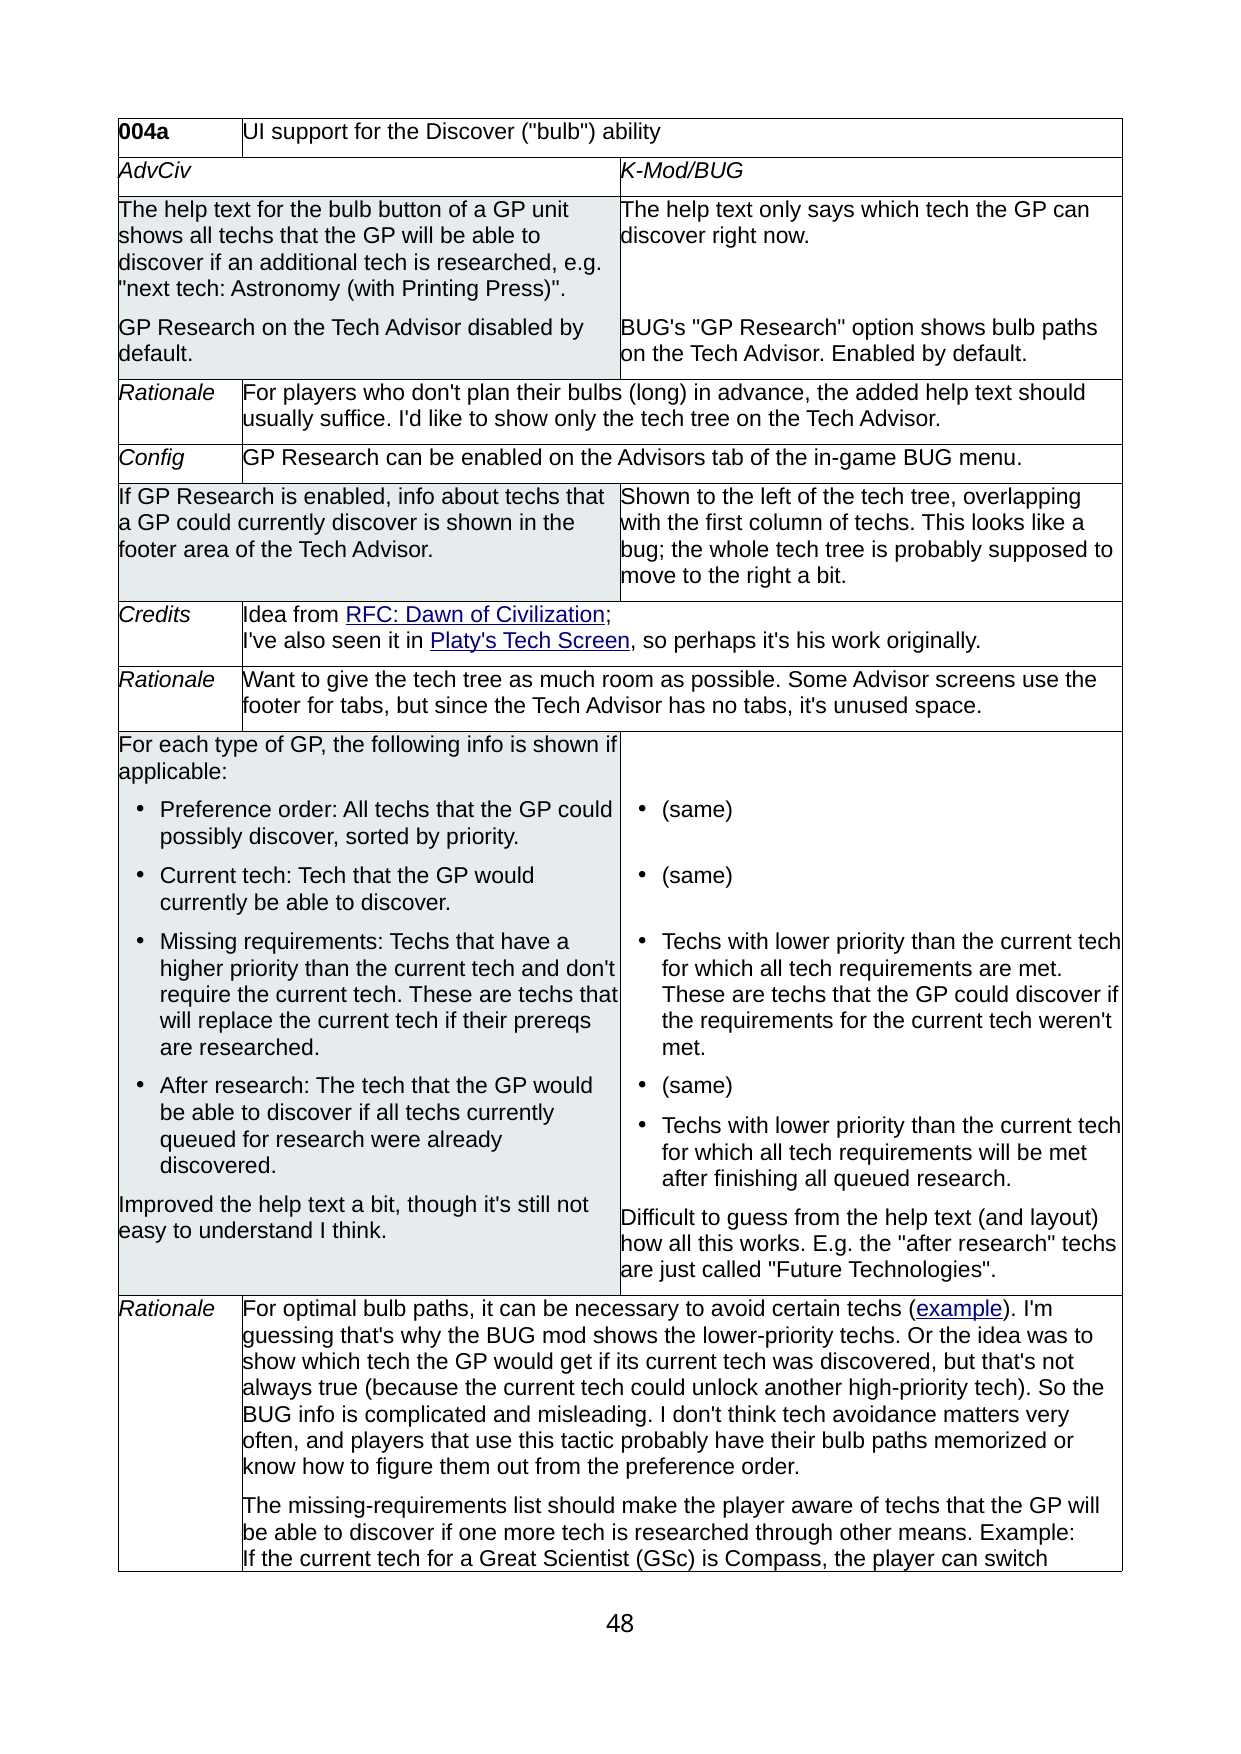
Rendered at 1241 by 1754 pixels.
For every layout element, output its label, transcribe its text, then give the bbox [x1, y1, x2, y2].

table_cell Config [119, 445, 242, 483]
table_cell For players who don't plan their bulbs (long) in advance, the added help text should usually suffice. I'd like to show only the tech tree on the Tech Advisor. [243, 380, 1122, 444]
table_cell The help text for the bulb button of a GP unit shows all techs that the GP will be able to discover if an additional tech is researched, e.g. "next tech: Astronomy (with Printing Press)". GP Research on the Tech Advisor disabled by default. [119, 197, 620, 379]
table_cell Idea from RFC: Dawn of Civilization; I've also seen it in Platy's Tech Screen, so perhaps it's his work originally. [243, 602, 1122, 666]
table_cell (same) (same) Techs with lower priority than the current tech for which all tech requirements are met. These are techs that the GP could discover if the requirements for the current tech weren't met. (same) Techs with lower priority than the current tech for which all tech requirements will be met after finishing all queued research. Difficult to guess from the help text (and layout) how all this works. E.g. the "after research" techs are just called "Future Technologies". [621, 732, 1122, 1295]
table_cell Rationale [119, 1296, 242, 1571]
table_cell Shown to the left of the tech tree, overlapping with the first column of techs. This looks like a bug; the whole tech tree is probably supposed to move to the right a bit. [621, 484, 1122, 601]
table_cell Rationale [119, 380, 242, 444]
table_cell For each type of GP, the following info is shown if applicable: Preference order: All techs that the GP could possibly discover, sorted by priority. Current tech: Tech that the GP would currently be able to discover. Missing requirements: Techs that have a higher priority than the current tech and don't require the current tech. These are techs that will replace the current tech if their prereqs are researched. After research: The tech that the GP would be able to discover if all techs currently queued for research were already discovered. Improved the help text a bit, though it's still not easy to understand I think. [119, 732, 620, 1295]
table_cell Rationale [119, 667, 242, 731]
table_cell Want to give the tech tree as much room as possible. Some Advisor screens use the footer for tabs, but since the Tech Advisor has no tabs, it's unused space. [243, 667, 1122, 731]
table_cell For optimal bulb paths, it can be necessary to avoid certain techs (example). I'm guessing that's why the BUG mod shows the lower-priority techs. Or the idea was to show which tech the GP would get if its current tech was discovered, but that's not always true (because the current tech could unlock another high-priority tech). So the BUG info is complicated and misleading. I don't think tech avoidance matters very often, and players that use this tactic probably have their bulb paths memorized or know how to figure them out from the preference order. The missing-requirements list should make the player aware of techs that the GP will be able to discover if one more tech is researched through other means. Example: If the current tech for a Great Scientist (GSc) is Compass, the player can switch [243, 1296, 1122, 1571]
table_cell GP Research can be enabled on the Advisors tab of the in-game BUG menu. [243, 445, 1122, 483]
table_cell AdvCiv [119, 158, 620, 196]
table_cell UI support for the Discover ("bulb") ability [243, 119, 1122, 157]
table_cell 004a [119, 119, 242, 157]
table_cell If GP Research is enabled, info about techs that a GP could currently discover is shown in the footer area of the Tech Advisor. [119, 484, 620, 601]
table_cell K-Mod/BUG [621, 158, 1122, 196]
table_cell Credits [119, 602, 242, 666]
table_cell The help text only says which tech the GP can discover right now. BUG's "GP Research" option shows bulb paths on the Tech Advisor. Enabled by default. [621, 197, 1122, 379]
